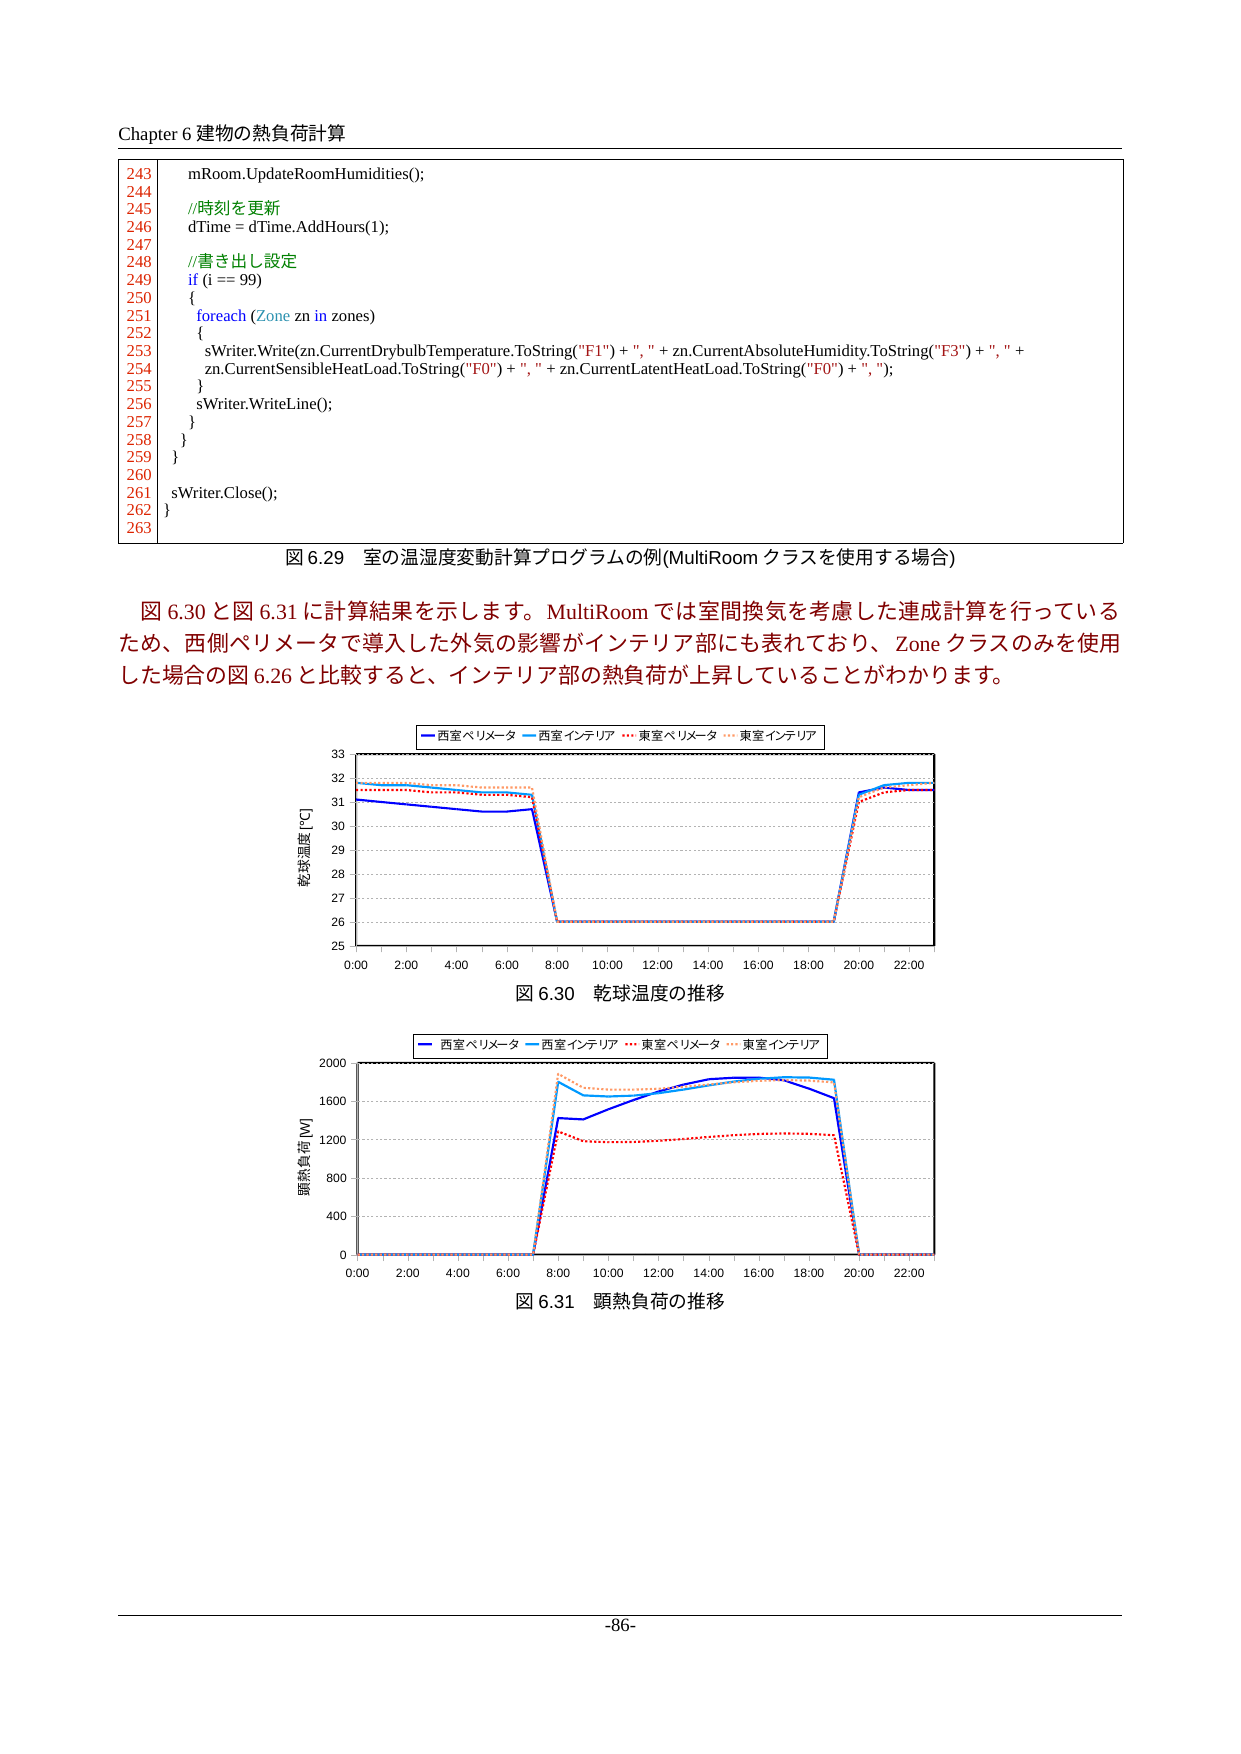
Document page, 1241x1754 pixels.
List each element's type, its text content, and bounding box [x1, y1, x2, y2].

text 図6.30 乾球温度の推移 [118, 714, 1122, 1005]
text 図6.29 室の温湿度変動計算プログラムの例(MultiRoomクラスを使用する場合) [118, 544, 1122, 570]
table_header 243 244 245 246 247 248 249 250 251 252 253 254 255 256 257 258 259 260 261 262 263 [119, 160, 157, 543]
text 図6.30と図6.31に計算結果を示します。MultiRoomでは室間換気を考慮した連成計算を行っているため、西側ペリメータで導入した外気の影響がインテリア部にも表れており、Zoneクラスのみを使用した場合の図6.26と比較すると、インテリア部の熱負荷が上昇していることがわかります。 [118, 594, 1122, 689]
text 図6.31 顕熱負荷の推移 [118, 1030, 1122, 1314]
table_header mRoom.UpdateRoomHumidities(); //時刻を更新 dTime = dTime.AddHours(1); //書き出し設定 if (i == 99) { foreach (Zone zn in zones) { sWriter.Write(zn.CurrentDrybulbTemperature.ToString("F1") + ", " + zn.CurrentAbsoluteHumidity.ToString("F3") + ", " + zn.CurrentSensibleHeatLoad.ToString("F0") + ", " + zn.CurrentLatentHeatLoad.ToString("F0") + ", "); } sWriter.WriteLine(); } } } sWriter.Close(); } [158, 160, 1123, 543]
